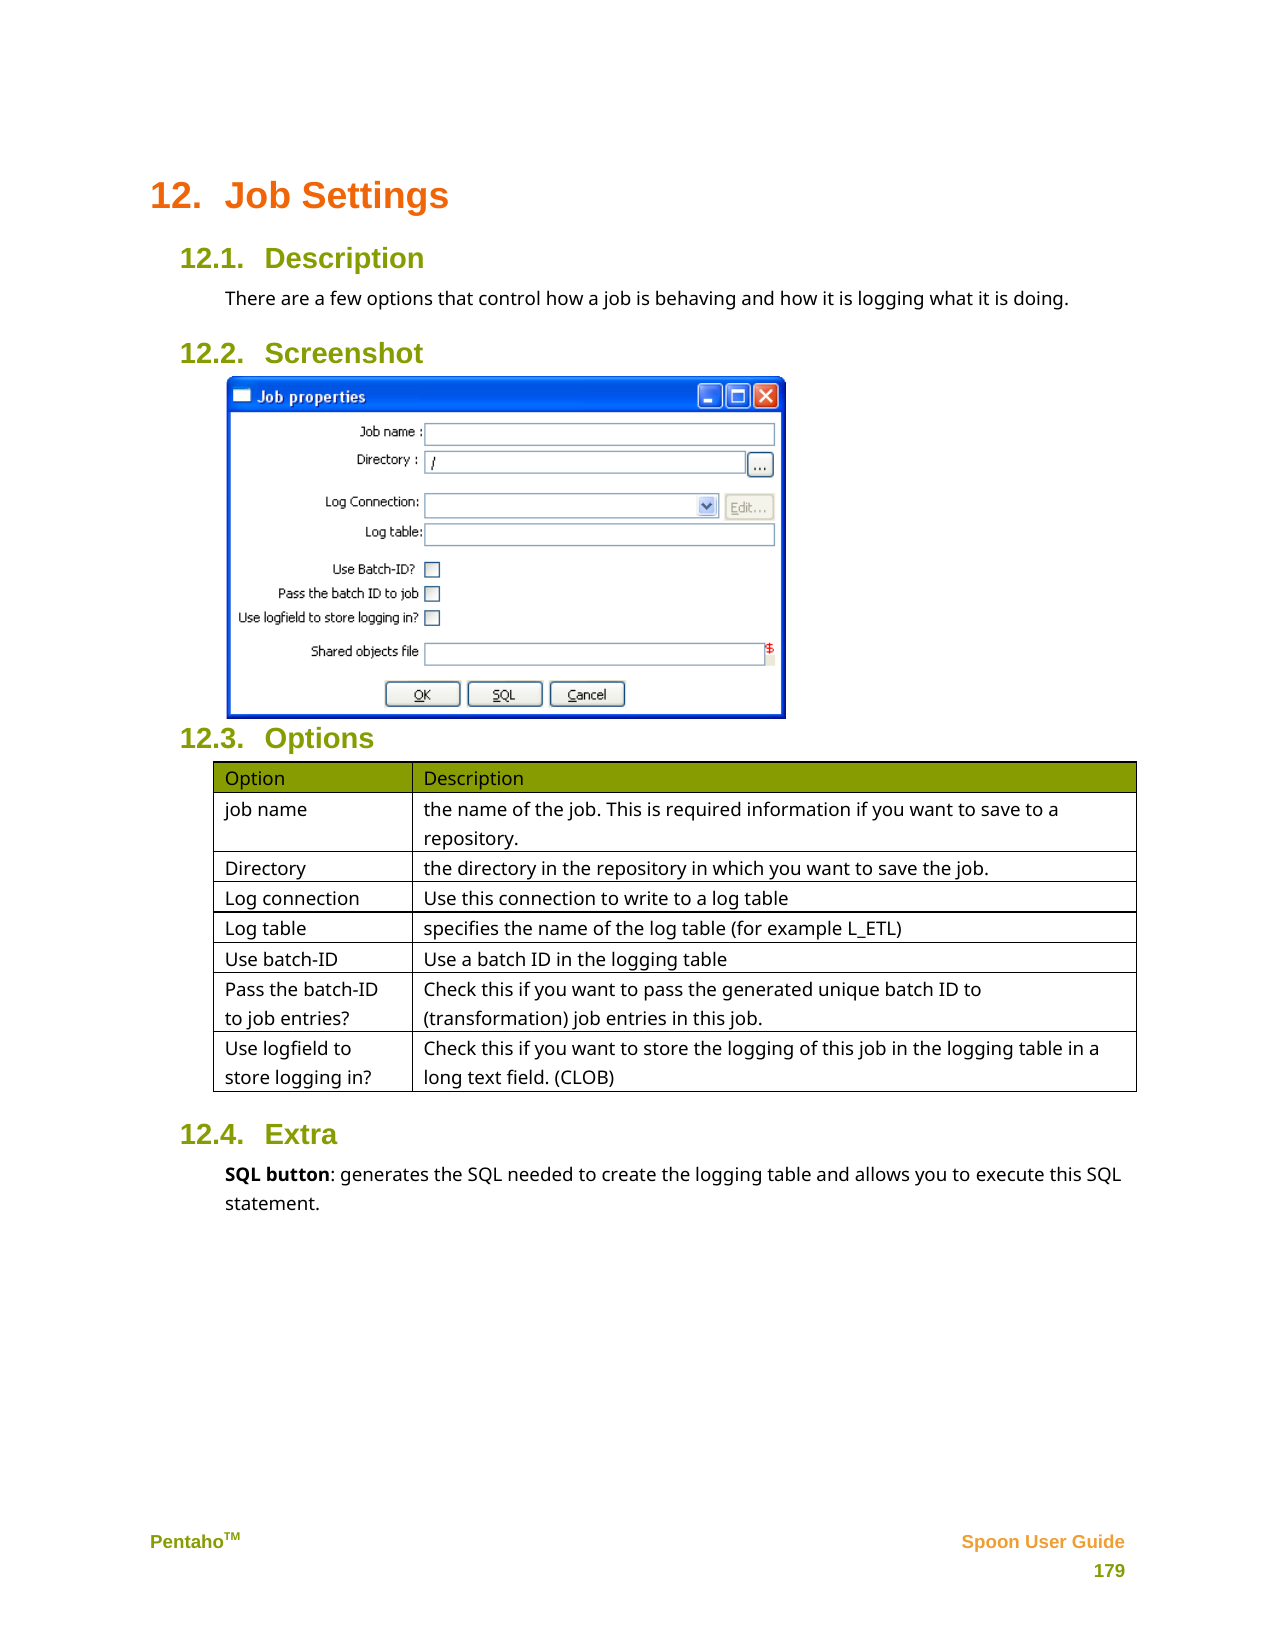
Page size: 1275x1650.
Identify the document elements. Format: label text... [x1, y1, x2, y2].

table_cell Use a batch ID in the logging table [413, 943, 1136, 972]
table_cell Log table [214, 913, 412, 942]
text There are a few options that control how a job is behaving and how it is logging what it is doing. [225, 282, 1125, 311]
table_header Option [214, 763, 412, 792]
table_cell Log connection [214, 882, 412, 911]
subtitle Options [179, 718, 1125, 755]
subtitle Job Settings [150, 181, 1125, 216]
table_cell Directory [214, 852, 412, 881]
table_cell Use this connection to write to a log table [413, 882, 1136, 911]
table_cell Check this if you want to store the logging of this job in the logging table in a long text field. (CLOB) [413, 1032, 1136, 1091]
text SQL button: generates the SQL needed to create the logging table and allows you to execute this SQL statement. [225, 1158, 1125, 1216]
table_cell Pass the batch-ID to job entries? [214, 973, 412, 1031]
table_cell Use logfield to store logging in? [214, 1032, 412, 1091]
table_cell Check this if you want to pass the generated unique batch ID to (transformation) job entries in this job. [413, 973, 1136, 1031]
table_cell the directory in the repository in which you want to save the job. [413, 852, 1136, 881]
picture [226, 376, 786, 719]
subtitle Description [179, 241, 1125, 275]
subtitle Screenshot [179, 336, 1125, 371]
table_cell Use batch-ID [214, 943, 412, 972]
table_cell job name [214, 793, 412, 851]
table_cell the name of the job. This is required information if you want to save to a repository. [413, 793, 1136, 851]
table_cell specifies the name of the log table (for example L_ETL) [413, 913, 1136, 942]
table_header Description [413, 763, 1136, 792]
subtitle Extra [179, 1117, 1125, 1151]
